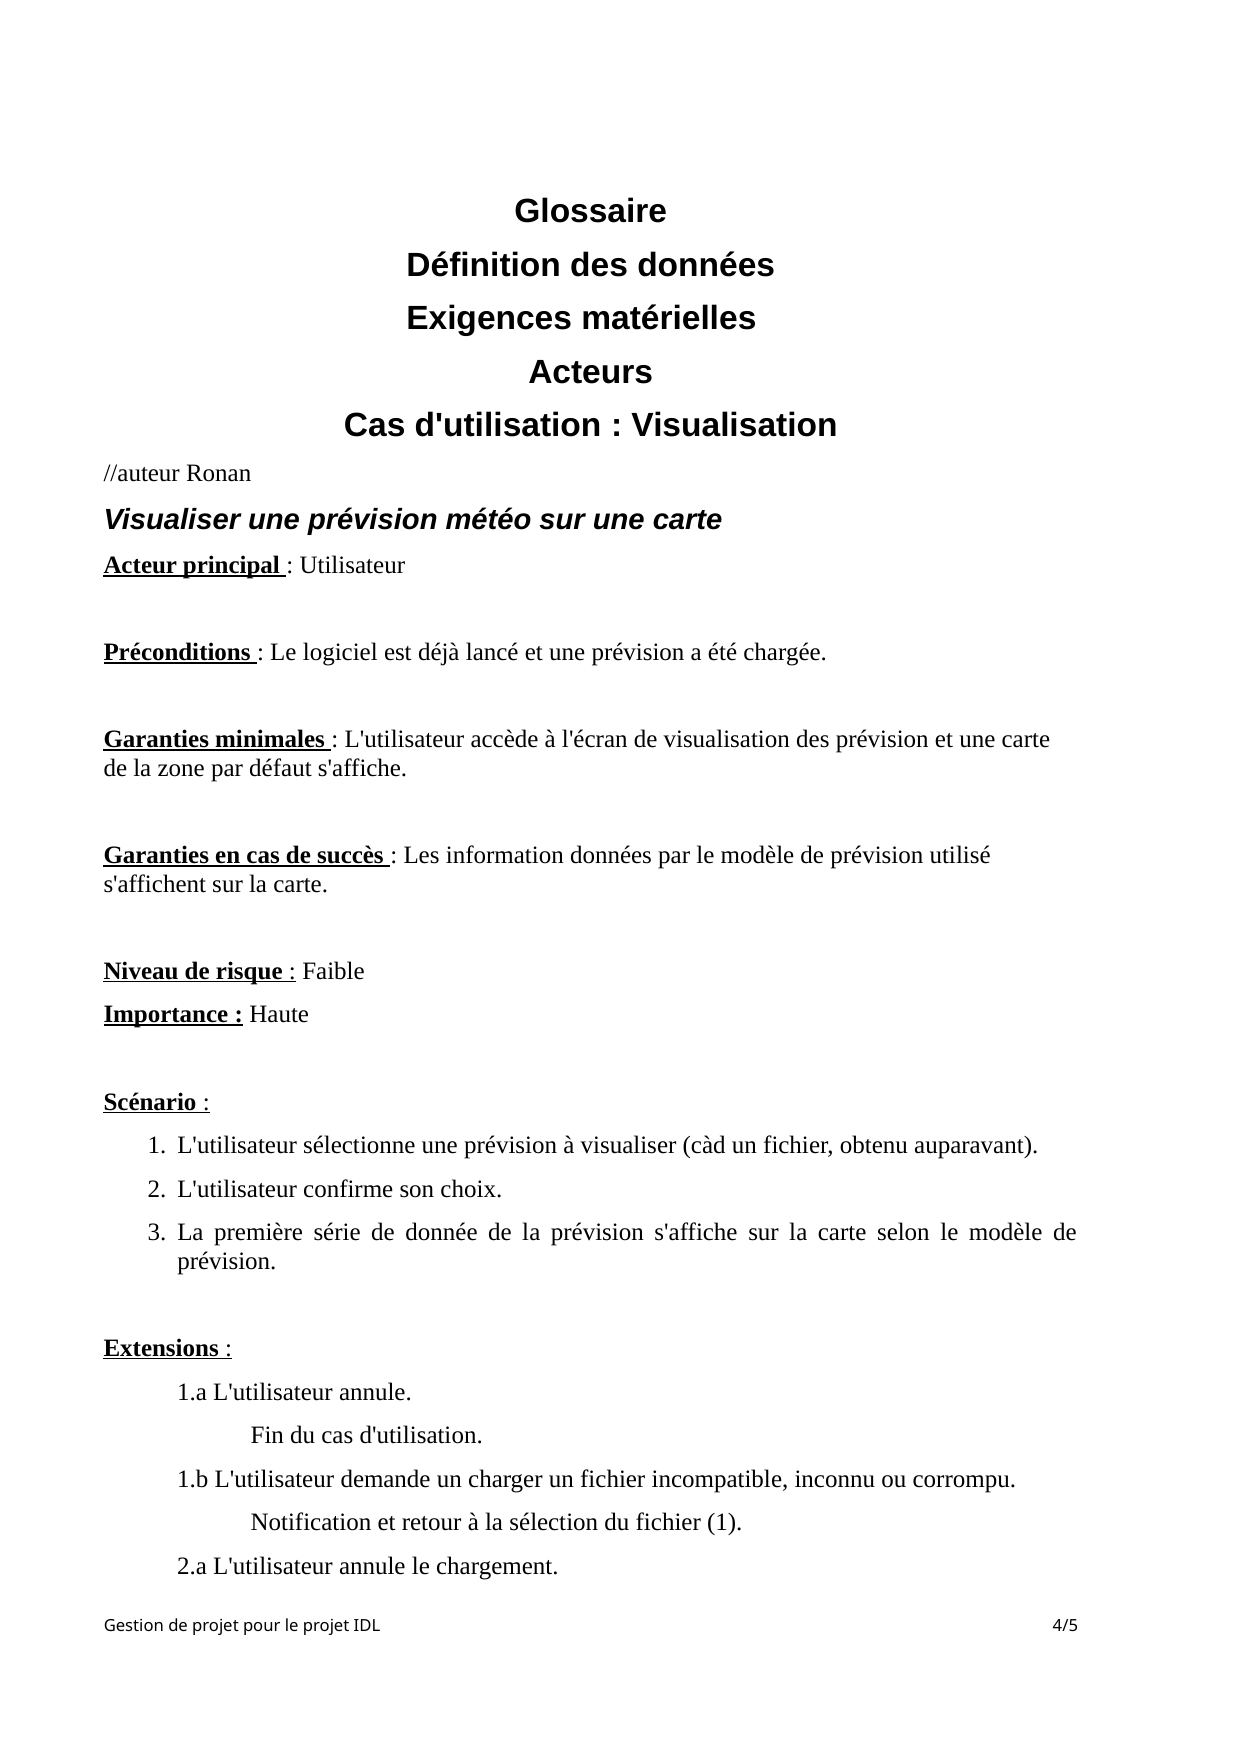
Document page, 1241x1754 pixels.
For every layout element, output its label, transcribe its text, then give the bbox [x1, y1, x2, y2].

text Extensions : [103, 1333, 1078, 1362]
text Importance : Haute [103, 999, 1078, 1028]
text 2.a L'utilisateur annule le chargement. [103, 1551, 1078, 1579]
list L'utilisateur confirme son choix. [147, 1174, 1078, 1202]
subtitle Glossaire [103, 191, 1078, 230]
text Préconditions : Le logiciel est déjà lancé et une prévision a été chargée. [103, 637, 1078, 666]
text 1.b L'utilisateur demande un charger un fichier incompatible, inconnu ou corrompu. [103, 1464, 1078, 1492]
list La première série de donnée de la prévision s'affiche sur la carte selon le modèle de prévision. [147, 1217, 1078, 1275]
text //auteur Ronan [103, 458, 1078, 487]
text Niveau de risque : Faible [103, 956, 1078, 985]
subtitle Exigences matérielles [103, 298, 1078, 337]
text Garanties en cas de succès : Les information données par le modèle de prévision utilisé s'affichent sur la carte. [103, 840, 1078, 898]
text Acteur principal : Utilisateur [103, 550, 1078, 579]
text 1.a L'utilisateur annule. [103, 1377, 1078, 1405]
subtitle Visualiser une prévision météo sur une carte [103, 502, 1078, 535]
subtitle Cas d'utilisation : Visualisation [103, 405, 1078, 443]
subtitle Acteurs [103, 351, 1078, 390]
text Fin du cas d'utilisation. [103, 1420, 1078, 1449]
text Garanties minimales : L'utilisateur accède à l'écran de visualisation des prévision et une carte de la zone par défaut s'affiche. [103, 724, 1078, 782]
text Scénario : [103, 1087, 1078, 1115]
list L'utilisateur sélectionne une prévision à visualiser (càd un fichier, obtenu auparavant). [147, 1130, 1078, 1159]
subtitle Définition des données [103, 244, 1078, 283]
text Notification et retour à la sélection du fichier (1). [103, 1507, 1078, 1536]
